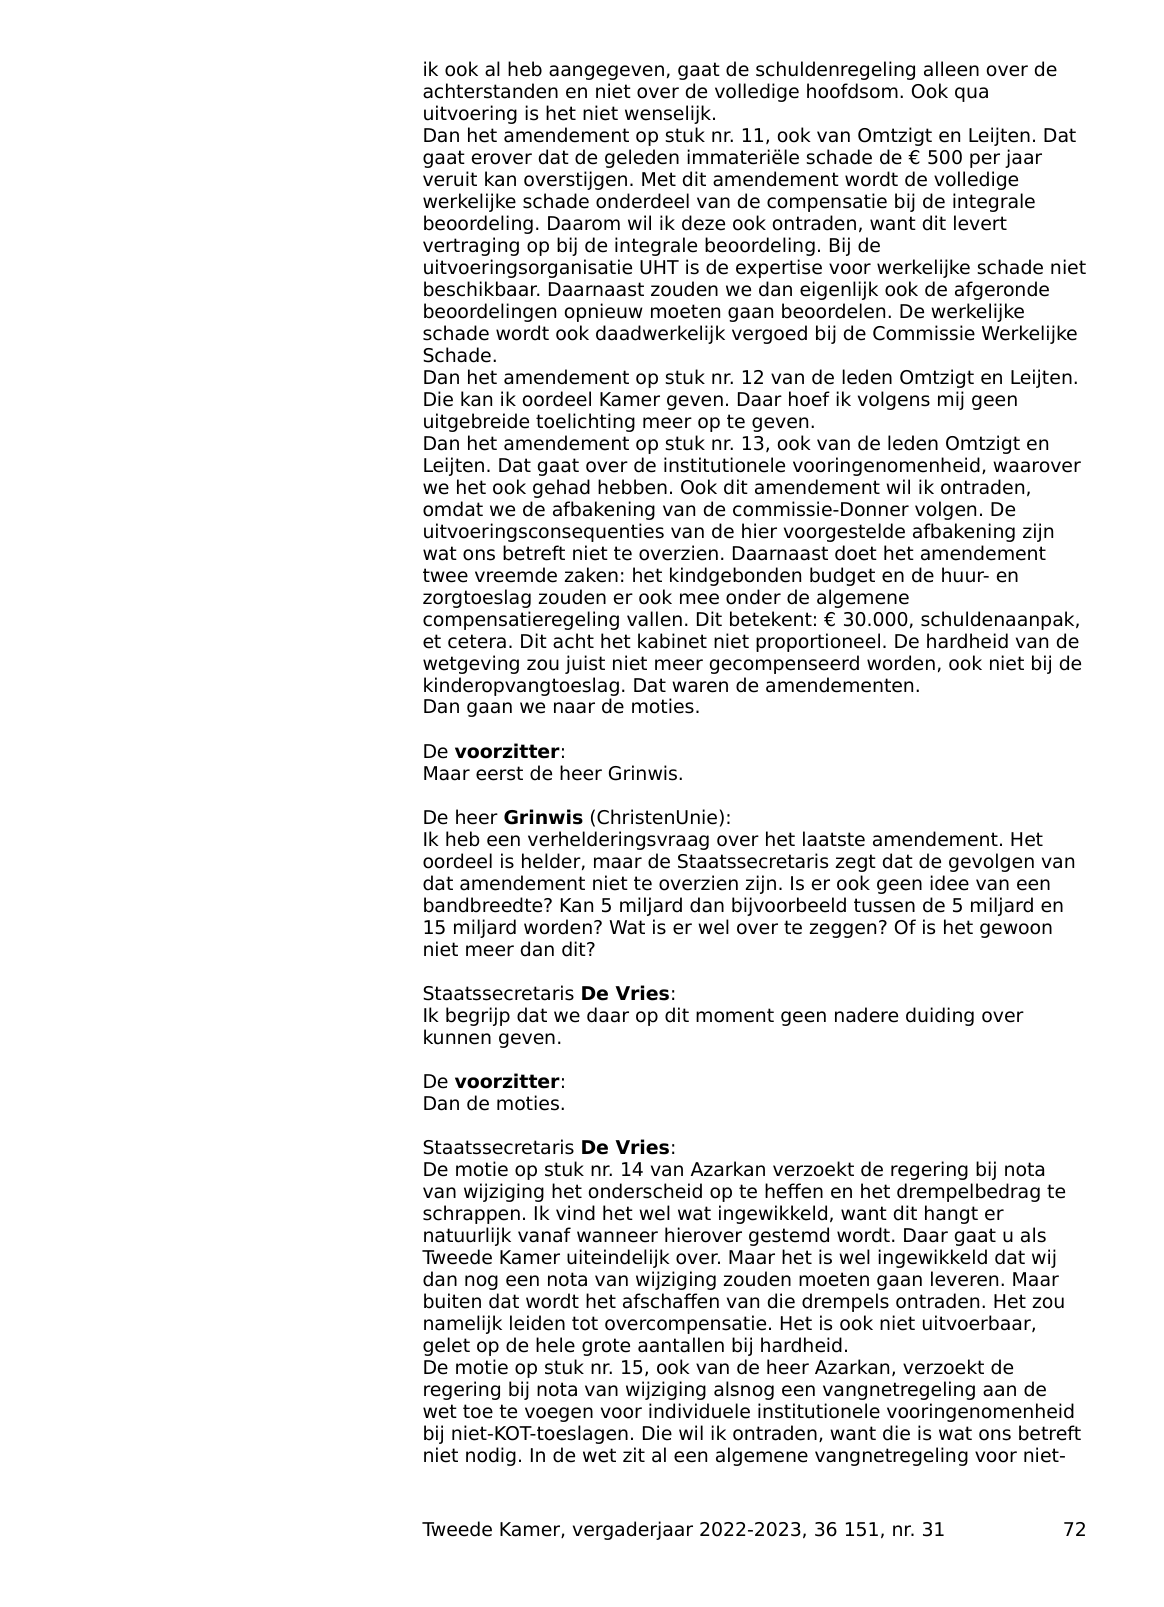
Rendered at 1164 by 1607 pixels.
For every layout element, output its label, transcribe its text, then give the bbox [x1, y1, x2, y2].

text Ik heb een verhelderingsvraag over het laatste amendement. Het oordeel is helder, maar de Staatssecretaris zegt dat de gevolgen van dat amendement niet te overzien zijn. Is er ook geen idee van een bandbreedte? Kan 5 miljard dan bijvoorbeeld tussen de 5 miljard en 15 miljard worden? Wat is er wel over te zeggen? Of is het gewoon niet meer dan dit? [422, 829, 1087, 961]
text De motie op stuk nr. 15, ook van de heer Azarkan, verzoekt de regering bij nota van wijziging alsnog een vangnetregeling aan de wet toe te voegen voor individuele institutionele vooringenomenheid bij niet-KOT-toeslagen. Die wil ik ontraden, want die is wat ons betreft niet nodig. In de wet zit al een algemene vangnetregeling voor niet- [422, 1357, 1087, 1467]
text ik ook al heb aangegeven, gaat de schuldenregeling alleen over de achterstanden en niet over de volledige hoofdsom. Ook qua uitvoering is het niet wenselijk. [422, 59, 1087, 125]
text Ik begrijp dat we daar op dit moment geen nadere duiding over kunnen geven. [422, 1005, 1087, 1049]
text De heer Grinwis (ChristenUnie): [422, 807, 1087, 829]
text De voorzitter: [422, 1071, 1087, 1093]
text Dan de moties. [422, 1093, 1087, 1115]
text Dan het amendement op stuk nr. 13, ook van de leden Omtzigt en Leijten. Dat gaat over de institutionele vooringenomenheid, waarover we het ook gehad hebben. Ook dit amendement wil ik ontraden, omdat we de afbakening van de commissie-Donner volgen. De uitvoeringsconsequenties van de hier voorgestelde afbakening zijn wat ons betreft niet te overzien. Daarnaast doet het amendement twee vreemde zaken: het kindgebonden budget en de huur- en zorgtoeslag zouden er ook mee onder de algemene compensatieregeling vallen. Dit betekent: € 30.000, schuldenaanpak, et cetera. Dit acht het kabinet niet proportioneel. De hardheid van de wetgeving zou juist niet meer gecompenseerd worden, ook niet bij de kinderopvangtoeslag. Dat waren de amendementen. [422, 433, 1087, 696]
text Dan het amendement op stuk nr. 12 van de leden Omtzigt en Leijten. Die kan ik oordeel Kamer geven. Daar hoef ik volgens mij geen uitgebreide toelichting meer op te geven. [422, 367, 1087, 433]
text De motie op stuk nr. 14 van Azarkan verzoekt de regering bij nota van wijziging het onderscheid op te heffen en het drempelbedrag te schrappen. Ik vind het wel wat ingewikkeld, want dit hangt er natuurlijk vanaf wanneer hierover gestemd wordt. Daar gaat u als Tweede Kamer uiteindelijk over. Maar het is wel ingewikkeld dat wij dan nog een nota van wijziging zouden moeten gaan leveren. Maar buiten dat wordt het afschaffen van die drempels ontraden. Het zou namelijk leiden tot overcompensatie. Het is ook niet uitvoerbaar, gelet op de hele grote aantallen bij hardheid. [422, 1159, 1087, 1357]
text Maar eerst de heer Grinwis. [422, 763, 1087, 784]
text Staatssecretaris De Vries: [422, 983, 1087, 1005]
text Staatssecretaris De Vries: [422, 1137, 1087, 1159]
text De voorzitter: [422, 741, 1087, 763]
text Dan gaan we naar de moties. [422, 696, 1087, 718]
text Dan het amendement op stuk nr. 11, ook van Omtzigt en Leijten. Dat gaat erover dat de geleden immateriële schade de € 500 per jaar veruit kan overstijgen. Met dit amendement wordt de volledige werkelijke schade onderdeel van de compensatie bij de integrale beoordeling. Daarom wil ik deze ook ontraden, want dit levert vertraging op bij de integrale beoordeling. Bij de uitvoeringsorganisatie UHT is de expertise voor werkelijke schade niet beschikbaar. Daarnaast zouden we dan eigenlijk ook de afgeronde beoordelingen opnieuw moeten gaan beoordelen. De werkelijke schade wordt ook daadwerkelijk vergoed bij de Commissie Werkelijke Schade. [422, 125, 1087, 367]
